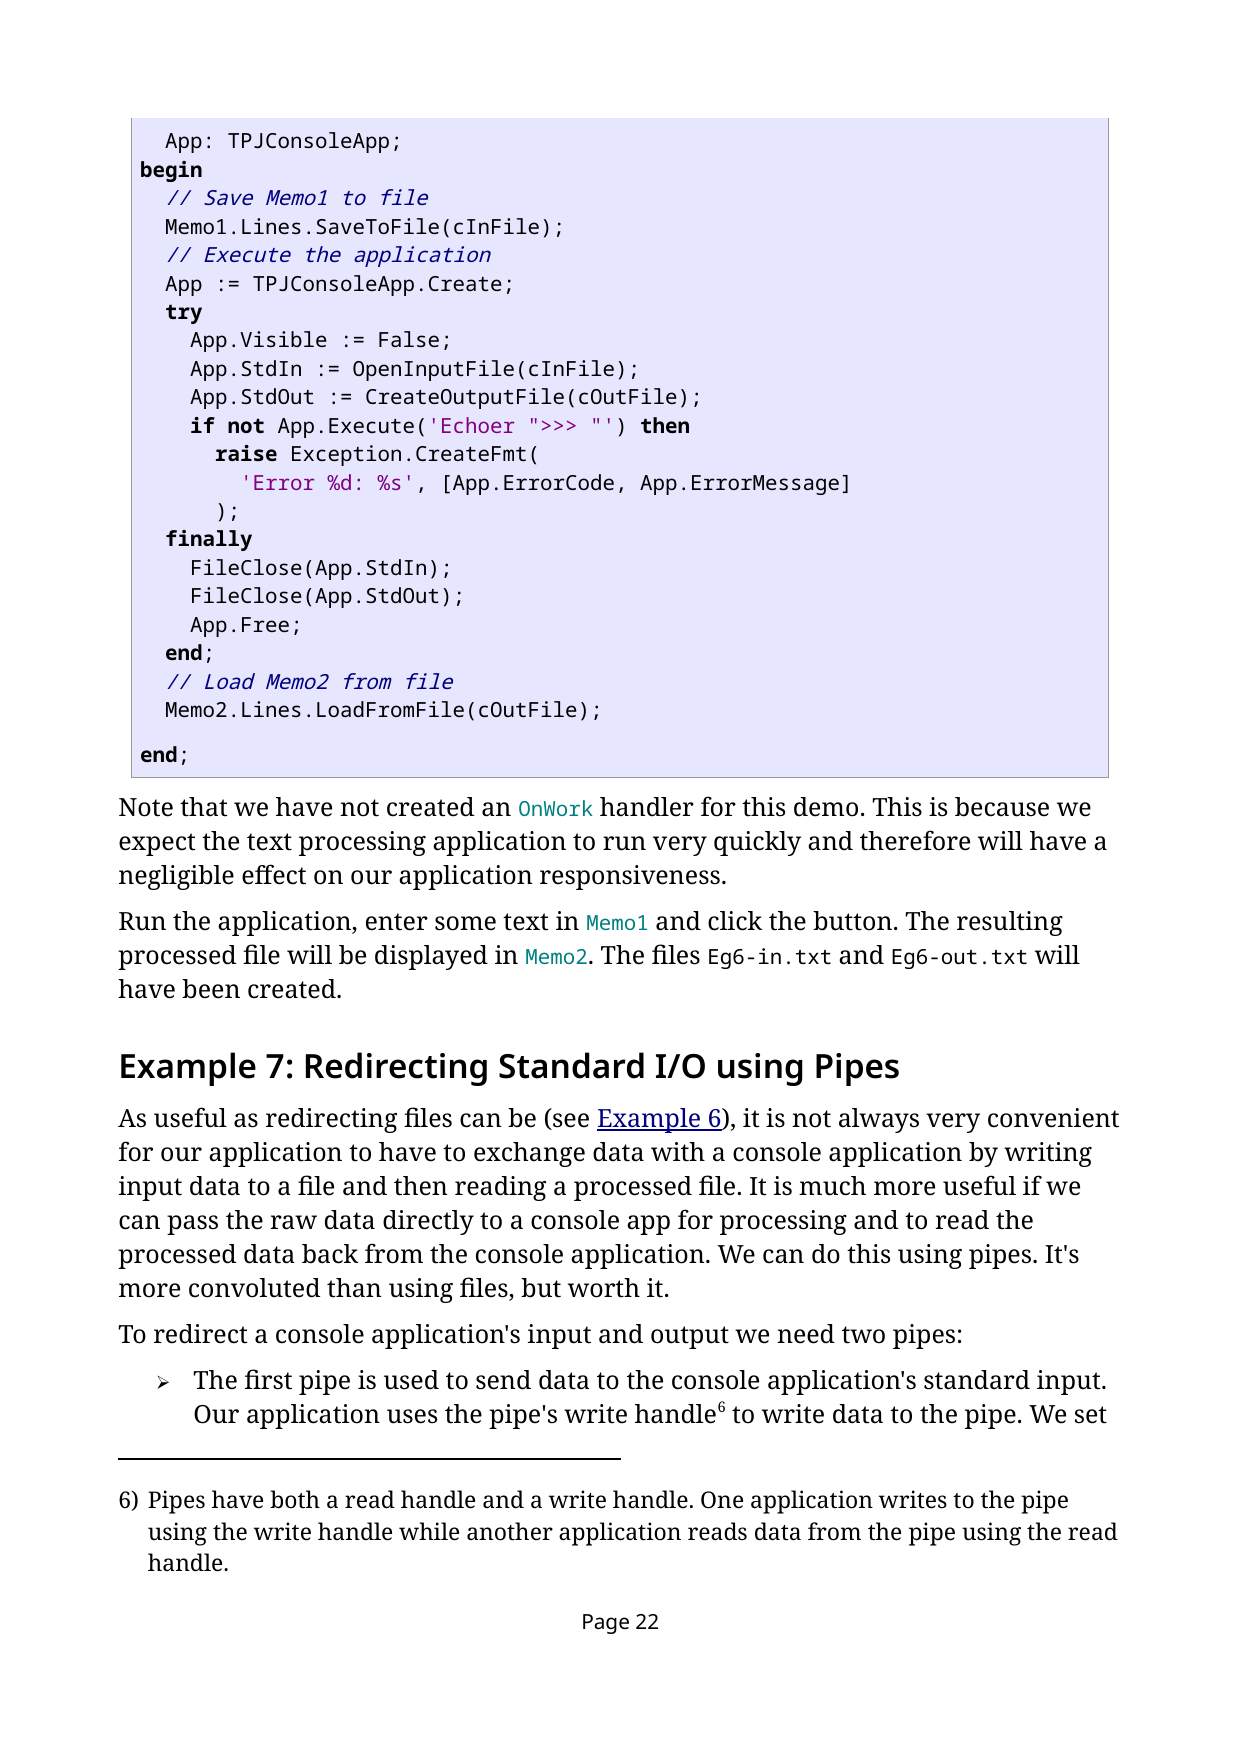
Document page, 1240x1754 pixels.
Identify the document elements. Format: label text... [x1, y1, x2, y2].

text App.StdOut := CreateOutputFile(cOutFile); [132, 382, 1108, 411]
text if not App.Execute('Echoer ">>> "') then [132, 411, 1108, 439]
text FileClose(App.StdIn); [132, 553, 1108, 581]
text To redirect a console application's input and output we need two pipes: [118, 1317, 1122, 1351]
text // Save Memo1 to file [132, 183, 1108, 212]
text end; [132, 732, 1108, 777]
text FileClose(App.StdOut); [132, 581, 1108, 610]
text As useful as redirecting files can be (see Example 6), it is not always very convenient for our application to have to exchange data with a console application by writing input data to a file and then reading a processed file. It is much more useful if we can pass the raw data directly to a console app for processing and to read the processed data back from the console application. We can do this using pipes. It's more convoluted than using files, but worth it. [118, 1101, 1122, 1305]
text Memo1.Lines.SaveToFile(cInFile); [132, 212, 1108, 240]
text // Load Memo2 from file [132, 667, 1108, 695]
text // Execute the application [132, 240, 1108, 269]
text begin [132, 155, 1108, 183]
text 'Error %d: %s', [App.ErrorCode, App.ErrorMessage] [132, 468, 1108, 496]
text App.Visible := False; [132, 326, 1108, 354]
text App := TPJConsoleApp.Create; [132, 269, 1108, 297]
list Pipes have both a read handle and a write handle. One application writes to the pipe using the write handle while another application reads data from the pipe using the read handle. [118, 1484, 1122, 1578]
text ); [132, 496, 1108, 524]
text raise Exception.CreateFmt( [132, 439, 1108, 468]
text Memo2.Lines.LoadFromFile(cOutFile); [132, 695, 1108, 732]
list The first pipe is used to send data to the console application's standard input. Our application uses the pipe's write handle to write data to the pipe. We set [156, 1363, 1122, 1431]
text Note that we have not created an OnWork handler for this demo. This is because we expect the text processing application to run very quickly and therefore will have a negligible effect on our application responsiveness. [118, 790, 1122, 892]
text try [132, 297, 1108, 326]
text App.Free; [132, 610, 1108, 638]
text finally [132, 524, 1108, 553]
text App.StdIn := OpenInputFile(cInFile); [132, 354, 1108, 382]
text end; [132, 638, 1108, 667]
text App: TPJConsoleApp; [132, 118, 1108, 155]
subtitle Example 7: Redirecting Standard I/O using Pipes [118, 1043, 1122, 1088]
text Run the application, enter some text in Memo1 and click the button. The resulting processed file will be displayed in Memo2. The files Eg6-in.txt and Eg6-out.txt will have been created. [118, 904, 1122, 1006]
